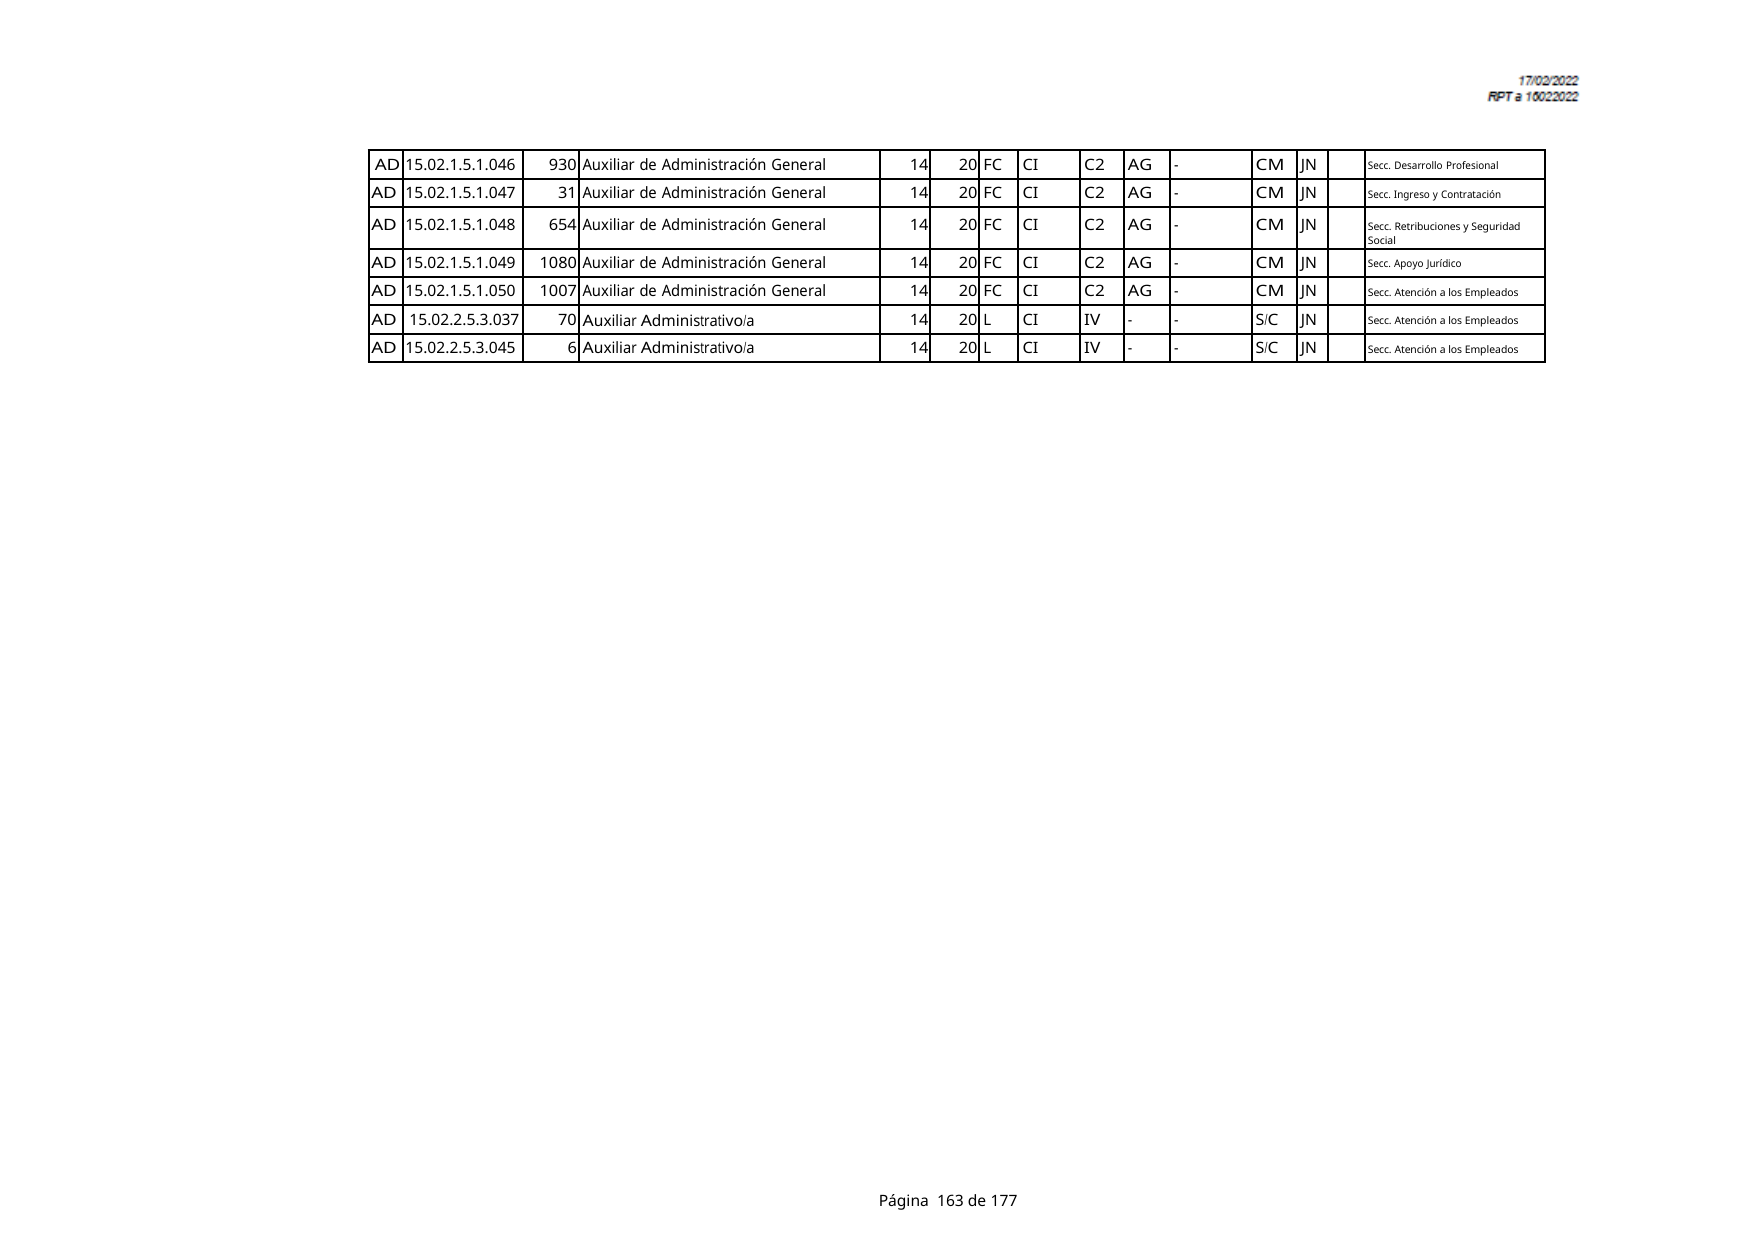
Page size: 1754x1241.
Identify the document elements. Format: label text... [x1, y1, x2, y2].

table_header C2 [1081, 151, 1123, 178]
table_cell AG [1125, 180, 1169, 206]
table_cell 20 [931, 306, 978, 333]
table_cell CI [1019, 180, 1079, 206]
table_header 14 [881, 151, 929, 178]
table_cell Auxiliar de Administración General [580, 250, 879, 276]
table_cell 15.02.1.5.1.049 [404, 250, 522, 276]
table_header CM [1253, 151, 1296, 178]
table_cell [1329, 180, 1364, 206]
table_cell Auxiliar de Administración General [580, 208, 879, 247]
table_cell Secc. Atención a los Empleados [1366, 306, 1544, 333]
table_cell 1080 [524, 250, 578, 276]
table_cell CM [1253, 180, 1296, 206]
table_cell 14 [881, 180, 929, 206]
table_cell 15.02.1.5.1.047 [404, 180, 522, 206]
table_cell AD [370, 306, 402, 333]
table_header AD [370, 151, 402, 178]
table_cell C2 [1081, 250, 1123, 276]
table_cell FC [980, 208, 1017, 247]
table_cell FC [980, 180, 1017, 206]
table_cell FC [980, 250, 1017, 276]
table_cell Auxiliar de Administración General [580, 278, 879, 304]
table_cell [1329, 278, 1364, 304]
table_cell - [1171, 250, 1251, 276]
table_cell JN [1298, 306, 1327, 333]
table_cell [1329, 208, 1364, 247]
table_cell 15.02.2.5.3.045 [404, 335, 522, 361]
table_cell 1007 [524, 278, 578, 304]
table_cell AD [370, 250, 402, 276]
table_header - [1171, 151, 1251, 178]
table_cell AD [370, 208, 402, 247]
table_cell AG [1125, 208, 1169, 247]
picture [1486, 65, 1584, 111]
table_cell Secc. Ingreso y Contratación [1366, 180, 1544, 206]
table_cell [1329, 306, 1364, 333]
table_cell - [1171, 278, 1251, 304]
table_cell [1329, 335, 1364, 361]
table_cell 14 [881, 250, 929, 276]
table_cell AG [1125, 278, 1169, 304]
table_cell C2 [1081, 278, 1123, 304]
table_cell Secc. Atención a los Empleados [1366, 278, 1544, 304]
table_cell 654 [524, 208, 578, 247]
table_cell - [1171, 306, 1251, 333]
table_cell 6 [524, 335, 578, 361]
table_cell JN [1298, 180, 1327, 206]
table_cell Secc. Retribuciones y Seguridad Social [1366, 208, 1544, 247]
table_cell AD [370, 278, 402, 304]
table_cell 20 [931, 278, 978, 304]
table_cell C2 [1081, 208, 1123, 247]
table_cell JN [1298, 278, 1327, 304]
table_cell Auxiliar Administrativo/a [580, 335, 879, 361]
table_cell JN [1298, 335, 1327, 361]
table_cell CI [1019, 208, 1079, 247]
table_cell 15.02.1.5.1.048 [404, 208, 522, 247]
table_cell - [1171, 208, 1251, 247]
table_cell JN [1298, 250, 1327, 276]
table_header Auxiliar de Administración General [580, 151, 879, 178]
table_cell CI [1019, 335, 1079, 361]
table_cell [1329, 250, 1364, 276]
table_cell AD [370, 335, 402, 361]
table_header JN [1298, 151, 1327, 178]
table_cell CI [1019, 250, 1079, 276]
table_cell - [1125, 335, 1169, 361]
table_cell JN [1298, 208, 1327, 247]
table_cell 15.02.2.5.3.037 [404, 306, 522, 333]
table_cell CI [1019, 278, 1079, 304]
table_cell CM [1253, 278, 1296, 304]
table_header 20 [931, 151, 978, 178]
table_cell 31 [524, 180, 578, 206]
table_cell AG [1125, 250, 1169, 276]
table_header 15.02.1.5.1.046 [404, 151, 522, 178]
table_cell CM [1253, 208, 1296, 247]
table_cell 14 [881, 306, 929, 333]
table_cell 14 [881, 208, 929, 247]
table_header Secc. Desarrollo Profesional [1366, 151, 1544, 178]
table_cell C2 [1081, 180, 1123, 206]
table_cell 14 [881, 335, 929, 361]
table_header 930 [524, 151, 578, 178]
table_cell CI [1019, 306, 1079, 333]
table_cell S/C [1253, 306, 1296, 333]
table_cell Secc. Apoyo Jurídico [1366, 250, 1544, 276]
table_cell 20 [931, 335, 978, 361]
table_cell IV [1081, 335, 1123, 361]
table_cell - [1125, 306, 1169, 333]
table_cell 20 [931, 208, 978, 247]
table_cell 14 [881, 278, 929, 304]
table_header FC [980, 151, 1017, 178]
table_cell 15.02.1.5.1.050 [404, 278, 522, 304]
table_cell L [980, 306, 1017, 333]
table_header CI [1019, 151, 1079, 178]
table_cell - [1171, 335, 1251, 361]
table_cell - [1171, 180, 1251, 206]
table_cell Secc. Atención a los Empleados [1366, 335, 1544, 361]
table_cell 20 [931, 180, 978, 206]
table_cell CM [1253, 250, 1296, 276]
table_cell AD [370, 180, 402, 206]
table_header [1329, 151, 1364, 178]
table_cell L [980, 335, 1017, 361]
table_cell IV [1081, 306, 1123, 333]
table_cell 70 [524, 306, 578, 333]
table_cell Auxiliar de Administración General [580, 180, 879, 206]
table_header AG [1125, 151, 1169, 178]
table_cell S/C [1253, 335, 1296, 361]
table_cell 20 [931, 250, 978, 276]
table_cell Auxiliar Administrativo/a [580, 306, 879, 333]
table_cell FC [980, 278, 1017, 304]
